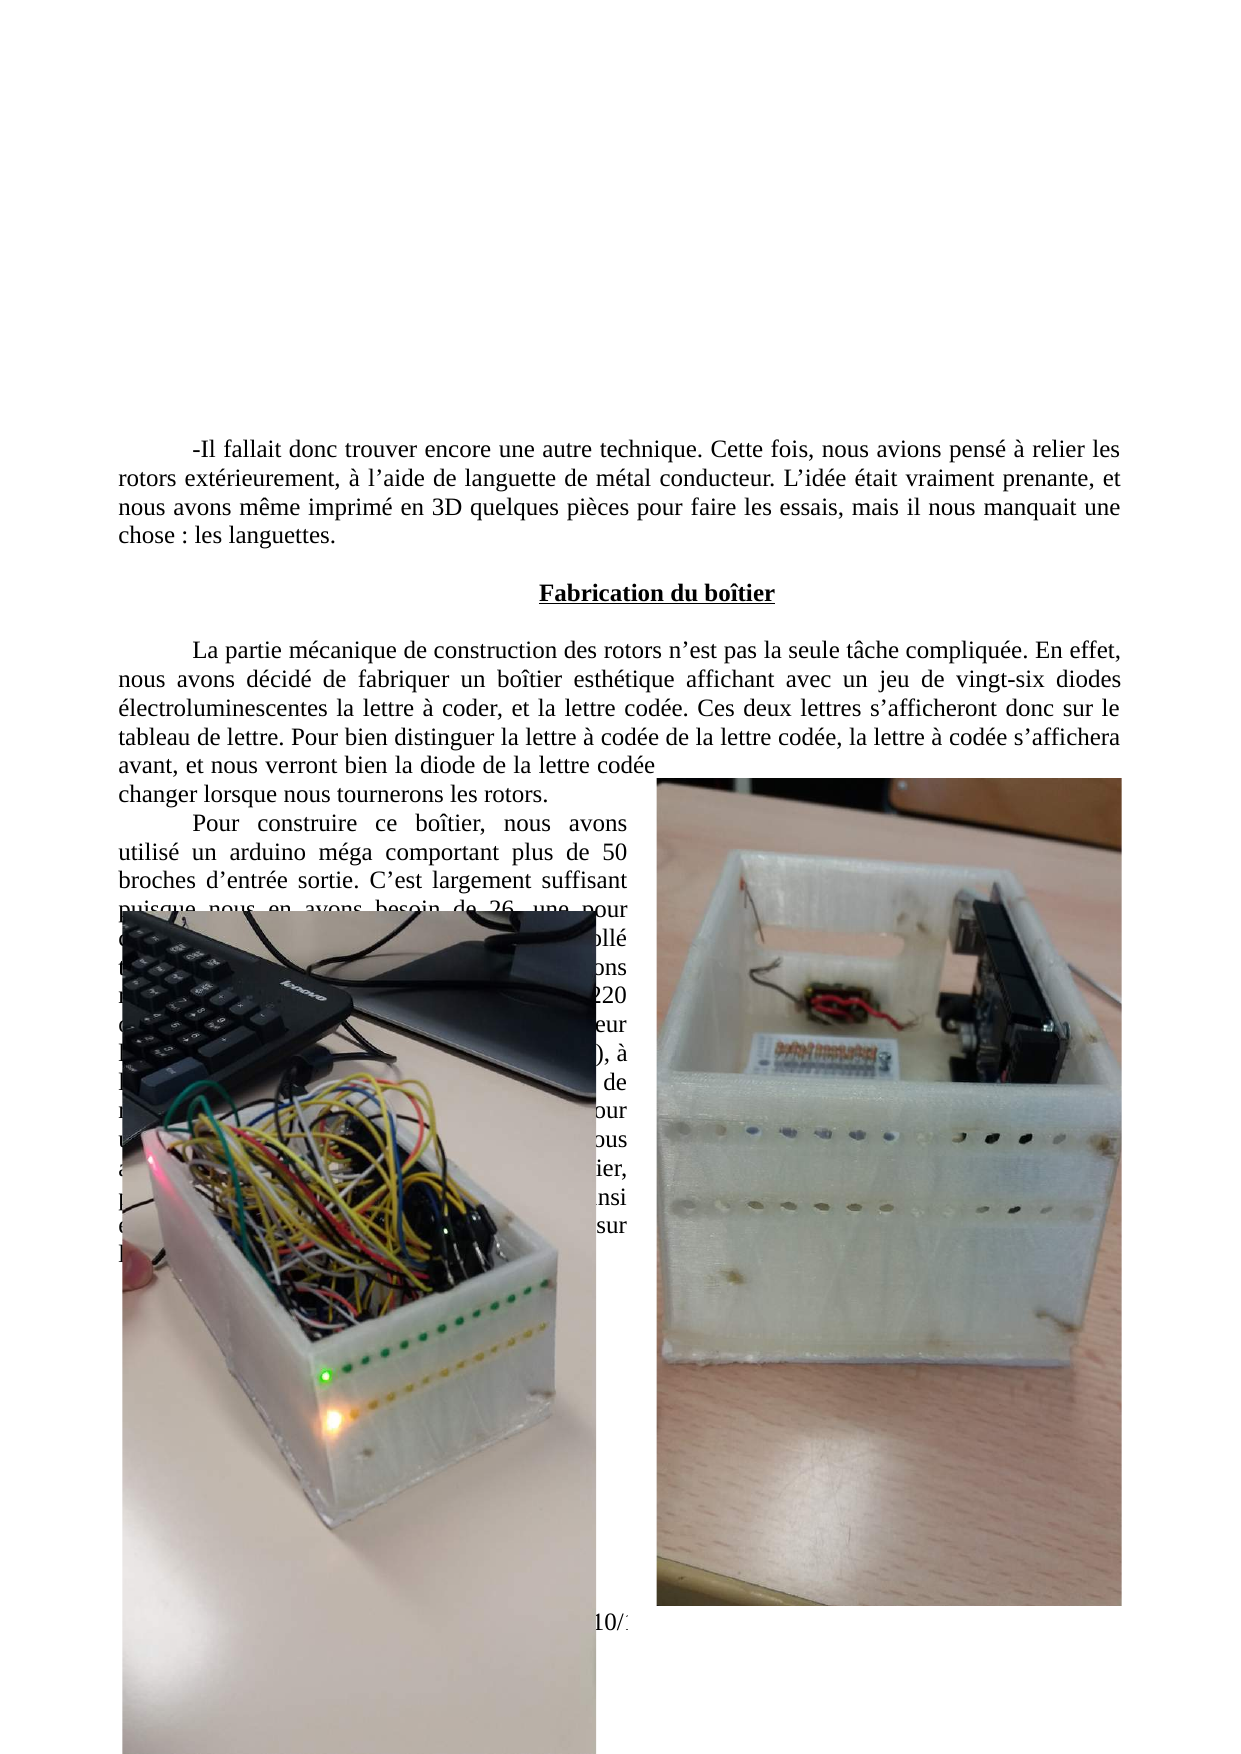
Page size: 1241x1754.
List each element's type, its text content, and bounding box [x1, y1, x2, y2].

text Fabrication du boîtier [118, 578, 1122, 607]
text La partie mécanique de construction des rotors n’est pas la seule tâche compliquée. En effet, nous avons décidé de fabriquer un boîtier esthétique affichant avec un jeu de vingt-six diodes électroluminescentes la lettre à coder, et la lettre codée. Ces deux lettres s’afficheront donc sur le tableau de lettre. Pour bien distinguer la lettre à codée de la lettre codée, la lettre à codée s’affichera avant, et nous verront bien la diode de la lettre codée changer lorsque nous tournerons les rotors. [118, 636, 1122, 808]
text Pour construire ce boîtier, nous avons utilisé un arduino méga comportant plus de 50 broches d’entrée sortie. C’est largement suffisant puisque nous en avons besoin de 26, une pour chaque lettre. Nous avons donc soudé et collé toutes les diodes au boîtier, puis nous les avons reliées, par l’intermédiaire de résistances de 220 ohm (la valeur de ces résistance offrait la meilleur luminosité des leds, sans pour autant les abîmer), à l’arduino. Un orifice dans le boitier permet de relier l’arduino à un ordinateur en USB pour utiliser un logiciel Enigmagnifique. De plus, nous avons ajouté un interrupteur sur le dos du boitier, pour pouvoir éteindre ou allumer les leds, et ainsi économiser de l’énergie. Une led rouge témoin sur le coté indique l’état du boitier. [118, 808, 627, 1268]
picture [656, 778, 1122, 1606]
text -Il fallait donc trouver encore une autre technique. Cette fois, nous avions pensé à relier les rotors extérieurement, à l’aide de languette de métal conducteur. L’idée était vraiment prenante, et nous avons même imprimé en 3D quelques pièces pour faire les essais, mais il nous manquait une chose : les languettes. [118, 434, 1122, 549]
picture [122, 911, 597, 1754]
